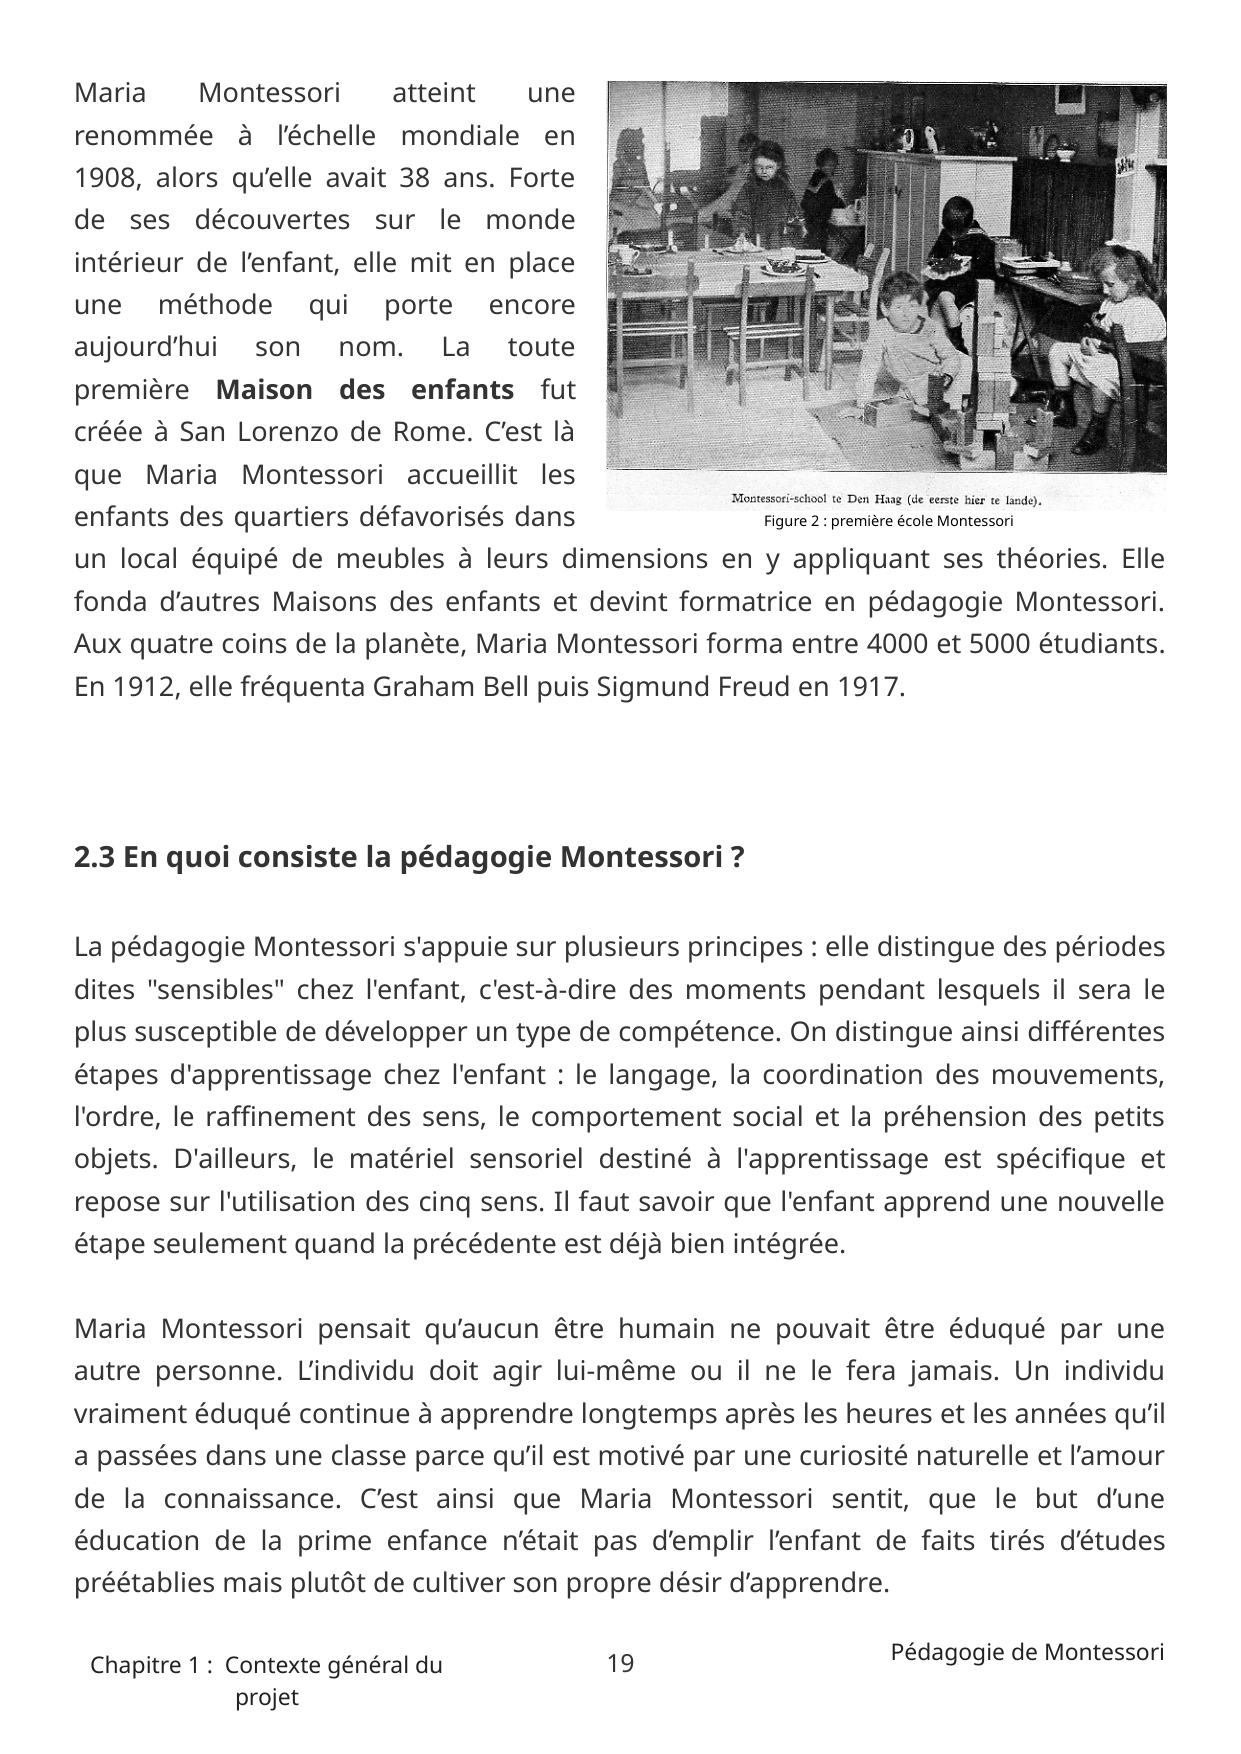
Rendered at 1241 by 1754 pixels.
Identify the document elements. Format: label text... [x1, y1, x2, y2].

text 2.3 En quoi consiste la pédagogie Montessori ? [73, 837, 1167, 876]
text Maria Montessori atteint une renommée à l’échelle mondiale en 1908, alors qu’elle avait 38 ans. Forte de ses découvertes sur le monde intérieur de l’enfant, elle mit en place une méthode qui porte encore aujourd’hui son nom. La toute première Maison des enfants fut créée à San Lorenzo de Rome. C’est là que Maria Montessori accueillit les enfants des quartiers défavorisés dans un local équipé de meubles à leurs dimensions en y appliquant ses théories. Elle fonda d’autres Maisons des enfants et devint formatrice en pédagogie Montessori. Aux quatre coins de la planète, Maria Montessori forma entre 4000 et 5000 étudiants. En 1912, elle fréquenta Graham Bell puis Sigmund Freud en 1917. [73, 73, 1167, 704]
picture [606, 81, 1167, 511]
text Maria Montessori pensait qu’aucun être humain ne pouvait être éduqué par une autre personne. L’individu doit agir lui-même ou il ne le fera jamais. Un individu vraiment éduqué continue à apprendre longtemps après les heures et les années qu’il a passées dans une classe parce qu’il est motivé par une curiosité naturelle et l’amour de la connaissance. C’est ainsi que Maria Montessori sentit, que le but d’une éducation de la prime enfance n’était pas d’emplir l’enfant de faits tirés d’études préétablies mais plutôt de cultiver son propre désir d’apprendre. [73, 1309, 1167, 1601]
text La pédagogie Montessori s'appuie sur plusieurs principes : elle distingue des périodes dites "sensibles" chez l'enfant, c'est-à-dire des moments pendant lesquels il sera le plus susceptible de développer un type de compétence. On distingue ainsi différentes étapes d'apprentissage chez l'enfant : le langage, la coordination des mouvements, l'ordre, le raffinement des sens, le comportement social et la préhension des petits objets. D'ailleurs, le matériel sensoriel destiné à l'apprentissage est spécifique et repose sur l'utilisation des cinq sens. Il faut savoir que l'enfant apprend une nouvelle étape seulement quand la précédente est déjà bien intégrée. [73, 928, 1167, 1262]
